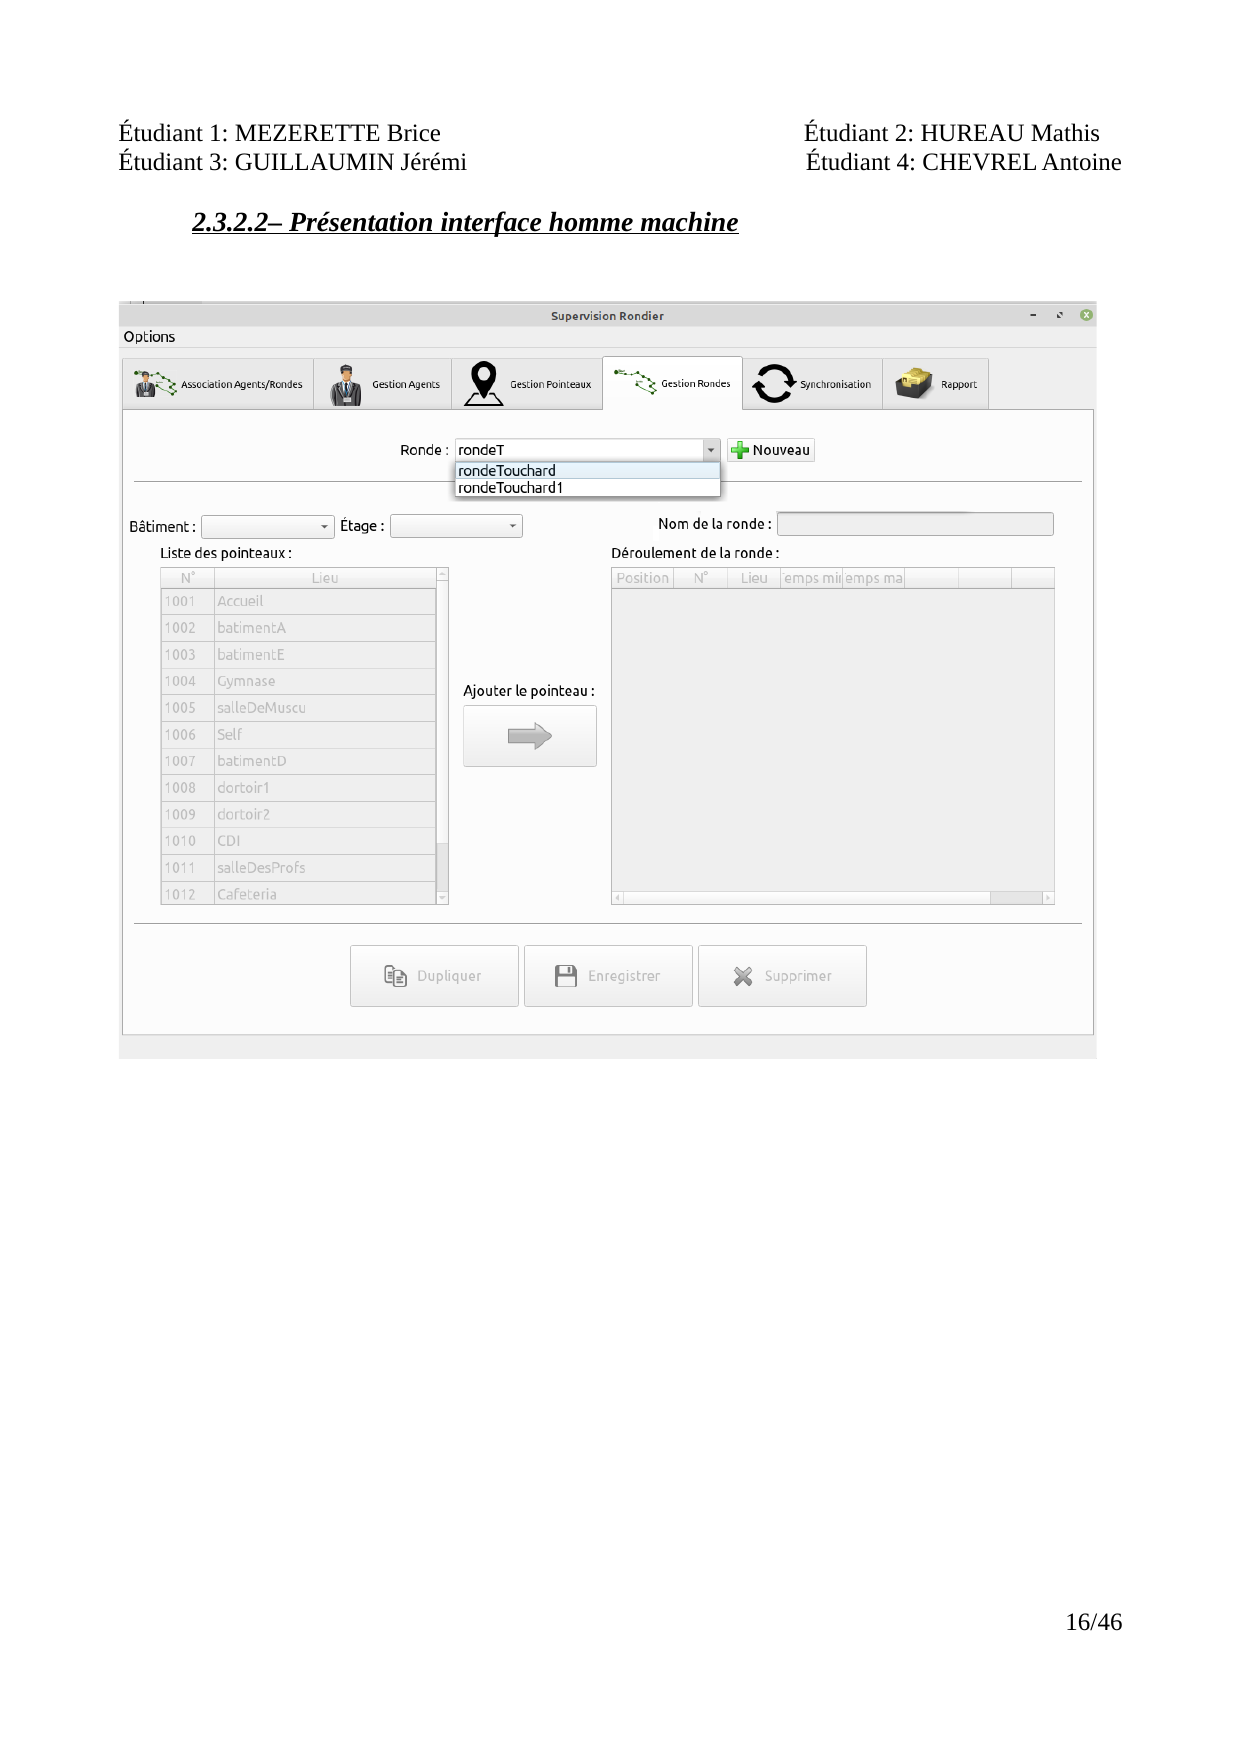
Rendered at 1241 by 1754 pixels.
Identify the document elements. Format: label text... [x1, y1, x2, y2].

subtitle 2.3.2.2– Présentation interface homme machine [118, 205, 1122, 237]
picture [118, 301, 1097, 1059]
